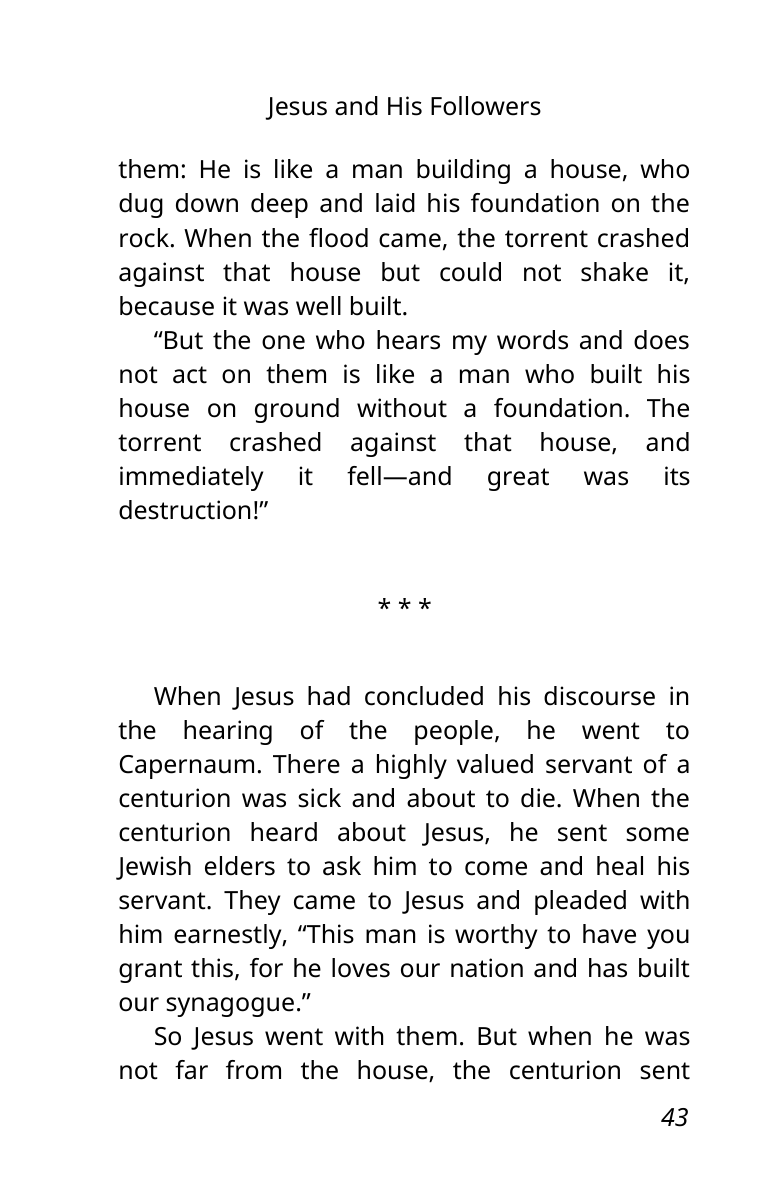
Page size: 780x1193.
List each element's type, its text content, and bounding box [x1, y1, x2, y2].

text When Jesus had concluded his discourse in the hearing of the people, he went to Capernaum. There a highly valued servant of a centurion was sick and about to die. When the centurion heard about Jesus, he sent some Jewish elders to ask him to come and heal his servant. They came to Jesus and pleaded with him earnestly, “This man is worthy to have you grant this, for he loves our nation and has built our synagogue.” [118, 678, 691, 1019]
text * * * [118, 591, 691, 625]
text “But the one who hears my words and does not act on them is like a man who built his house on ground without a foundation. The torrent crashed against that house, and immediately it fell—and great was its destruction!” [118, 322, 691, 527]
text them: He is like a man building a house, who dug down deep and laid his foundation on the rock. When the flood came, the torrent crashed against that house but could not shake it, because it was well built. [118, 152, 691, 322]
text So Jesus went with them. But when he was not far from the house, the centurion sent [118, 1019, 691, 1087]
